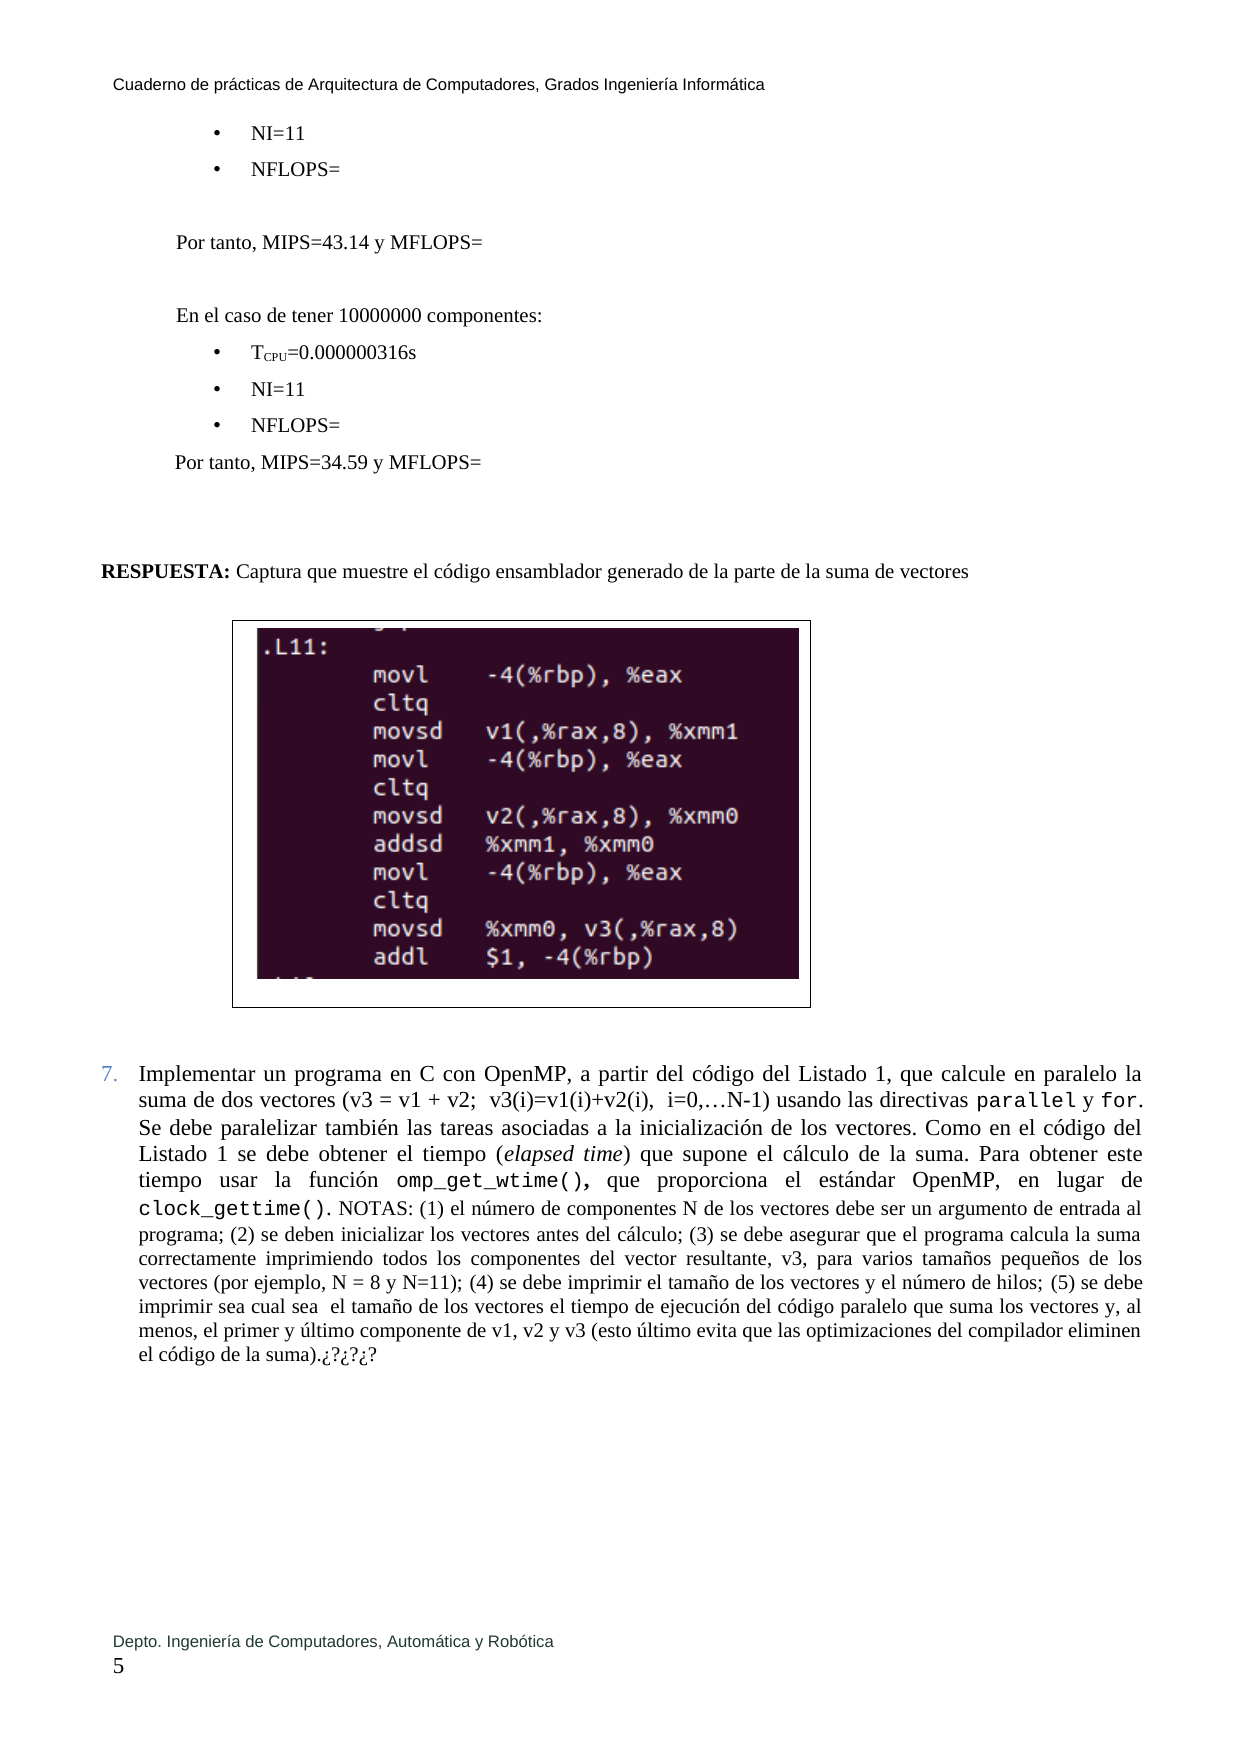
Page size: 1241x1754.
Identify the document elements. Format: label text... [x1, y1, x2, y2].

picture [256, 628, 799, 979]
text Por tanto, MIPS=34.59 y MFLOPS= [101, 449, 1143, 474]
text Por tanto, MIPS=43.14 y MFLOPS= [176, 230, 1143, 254]
list NFLOPS= [213, 413, 1143, 437]
list Implementar un programa en C con OpenMP, a partir del código del Listado 1, que calcule en paralelo la suma de dos vectores (v3 = v1 + v2; v3(i)=v1(i)+v2(i), i=0,…N-1) usando las directivas parallel y for. Se debe paralelizar también las tareas asociadas a la inicialización de los vectores. Como en el código del Listado 1 se debe obtener el tiempo (elapsed time) que supone el cálculo de la suma. Para obtener este tiempo usar la función omp_get_wtime(), que proporciona el estándar OpenMP, en lugar de clock_gettime(). NOTAS: (1) el número de componentes N de los vectores debe ser un argumento de entrada al programa; (2) se deben inicializar los vectores antes del cálculo; (3) se debe asegurar que el programa calcula la suma correctamente imprimiendo todos los componentes del vector resultante, v3, para varios tamaños pequeños de los vectores (por ejemplo, N = 8 y N=11); (4) se debe imprimir el tamaño de los vectores y el número de hilos; (5) se debe imprimir sea cual sea el tamaño de los vectores el tiempo de ejecución del código paralelo que suma los vectores y, al menos, el primer y último componente de v1, v2 y v3 (esto último evita que las optimizaciones del compilador eliminen el código de la suma).¿?¿?¿? [101, 1059, 1143, 1366]
list NI=11 [213, 376, 1143, 401]
table_header [233, 621, 810, 1007]
list TCPU=0.000000316s [213, 340, 1143, 364]
text RESPUESTA: Captura que muestre el código ensamblador generado de la parte de la suma de vectores [101, 559, 1143, 583]
text En el caso de tener 10000000 componentes: [176, 303, 1143, 327]
list NI=11 [213, 121, 1143, 144]
list NFLOPS= [213, 157, 1143, 181]
